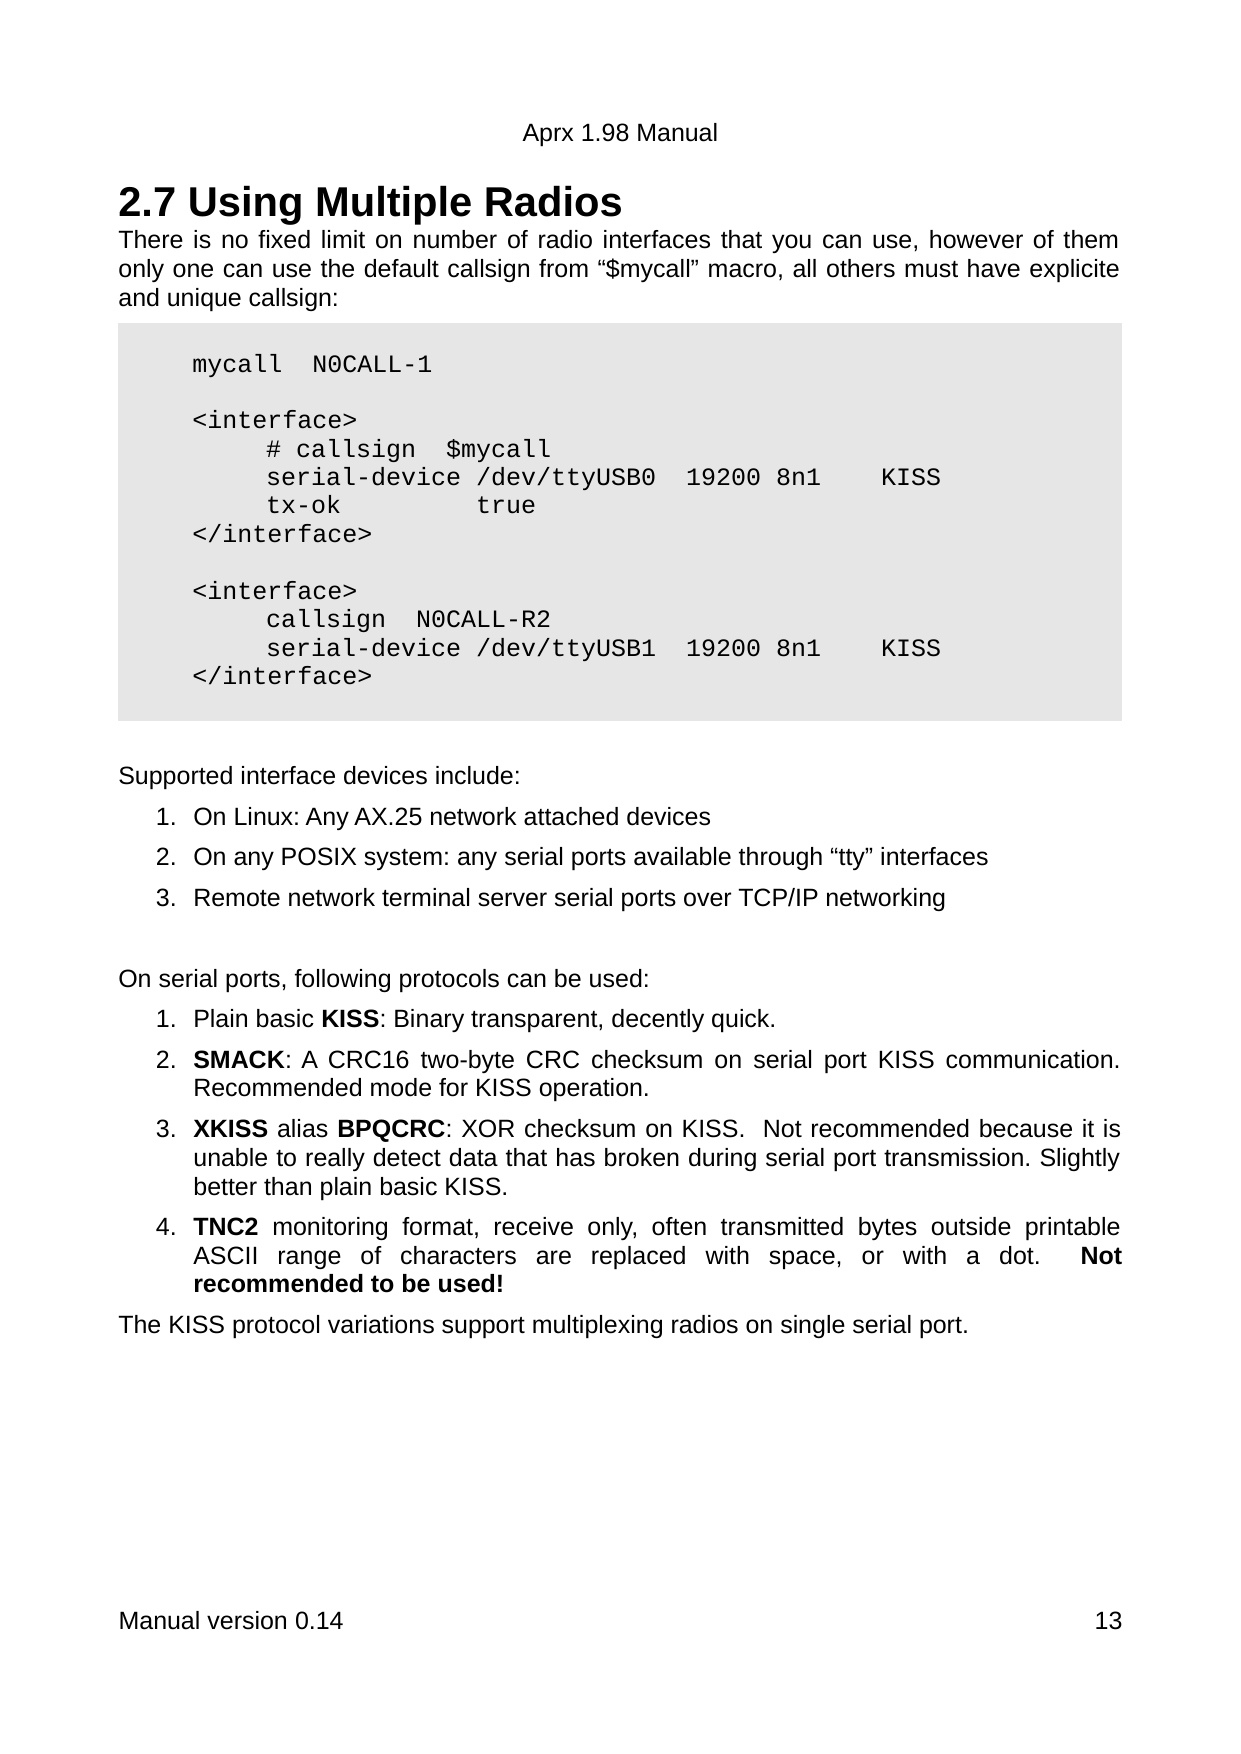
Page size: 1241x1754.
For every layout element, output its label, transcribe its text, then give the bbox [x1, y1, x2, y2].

text serial-device /dev/ttyUSB0 19200 8n1 KISS [118, 465, 1122, 493]
list On Linux: Any AX.25 network attached devices [156, 802, 1122, 830]
text <interface> [118, 408, 1122, 436]
text callsign N0CALL-R2 [118, 607, 1122, 635]
text <interface> [118, 578, 1122, 607]
text </interface> [118, 663, 1122, 692]
list TNC2 monitoring format, receive only, often transmitted bytes outside printable ASCII range of characters are replaced with space, or with a dot. Not recommended to be used! [156, 1212, 1122, 1298]
text On serial ports, following protocols can be used: [118, 964, 1122, 992]
text </interface> [118, 521, 1122, 550]
list XKISS alias BPQCRC: XOR checksum on KISS. Not recommended because it is unable to really detect data that has broken during serial port transmission. Slightly better than plain basic KISS. [156, 1114, 1122, 1200]
list Plain basic KISS: Binary transparent, decently quick. [156, 1004, 1122, 1033]
text # callsign $mycall [118, 436, 1122, 465]
text tx-ok true [118, 493, 1122, 521]
text serial-device /dev/ttyUSB1 19200 8n1 KISS [118, 635, 1122, 663]
text The KISS protocol variations support multiplexing radios on single serial port. [118, 1310, 1122, 1339]
text Supported interface devices include: [118, 761, 1122, 790]
list Remote network terminal server serial ports over TCP/IP networking [156, 883, 1122, 911]
list On any POSIX system: any serial ports available through “tty” interfaces [156, 842, 1122, 871]
list SMACK: A CRC16 two-byte CRC checksum on serial port KISS communication. Recommended mode for KISS operation. [156, 1045, 1122, 1102]
subtitle Using Multiple Radios [118, 177, 1122, 225]
text There is no fixed limit on number of radio interfaces that you can use, however of them only one can use the default callsign from “$mycall” macro, all others must have explicite and unique callsign: [118, 225, 1122, 311]
text mycall N0CALL-1 [118, 351, 1122, 380]
